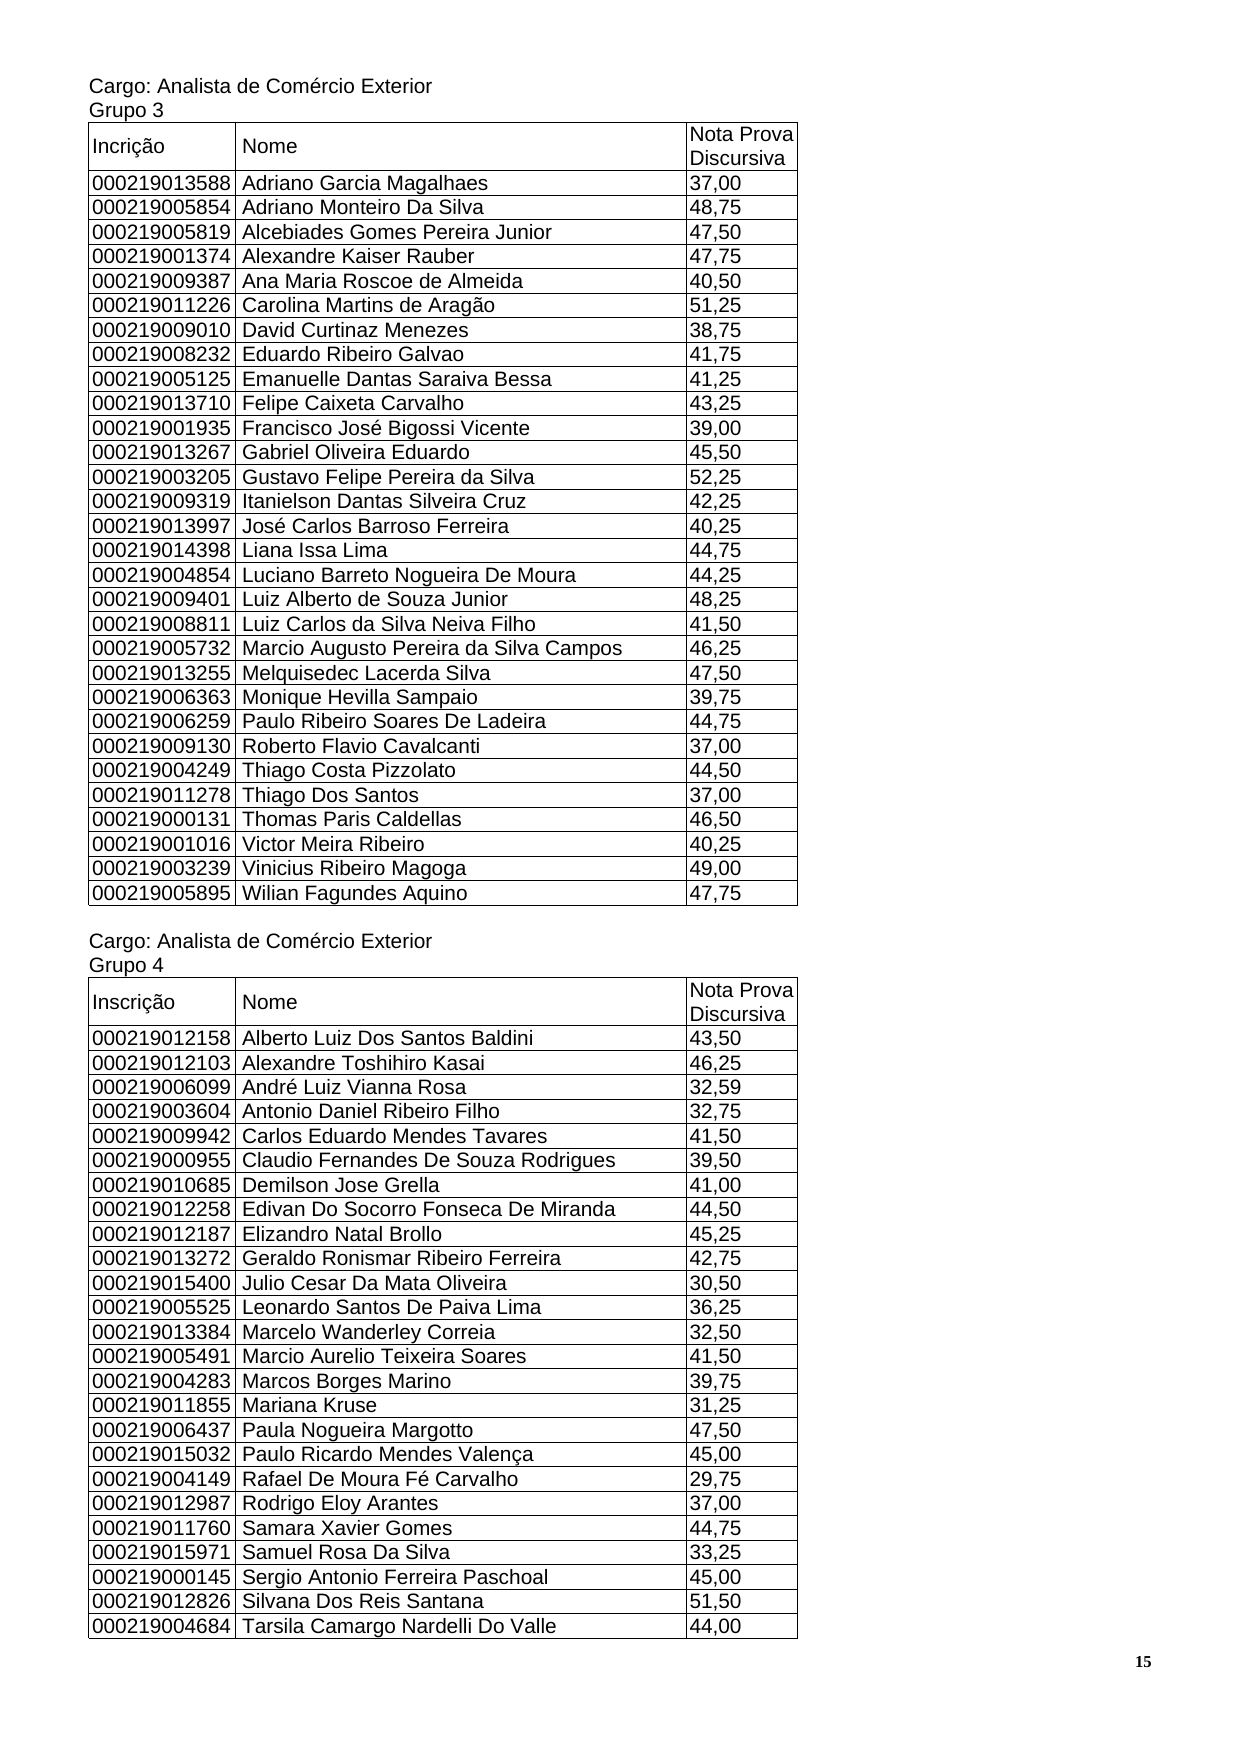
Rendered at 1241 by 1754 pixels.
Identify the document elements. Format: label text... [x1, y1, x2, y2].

table_cell 000219010685 [89, 1173, 235, 1197]
table_cell 46,50 [687, 808, 797, 831]
table_cell Vinicius Ribeiro Magoga [236, 857, 686, 880]
table_cell Alexandre Kaiser Rauber [236, 245, 686, 268]
table_cell Claudio Fernandes De Souza Rodrigues [236, 1149, 686, 1172]
table_cell 000219013710 [89, 392, 235, 415]
table_cell 000219005819 [89, 220, 235, 244]
table_cell 000219013267 [89, 441, 235, 464]
table_cell Rafael De Moura Fé Carvalho [236, 1467, 686, 1491]
table_cell 000219006259 [89, 710, 235, 733]
table_cell Marcio Augusto Pereira da Silva Campos [236, 636, 686, 660]
table_cell 42,75 [687, 1247, 797, 1270]
table_cell 000219012187 [89, 1222, 235, 1246]
table_cell 37,00 [687, 171, 797, 195]
text Grupo 4 [89, 953, 1151, 977]
table_cell 000219013384 [89, 1320, 235, 1344]
table_cell 41,00 [687, 1173, 797, 1197]
table_cell 000219009401 [89, 588, 235, 611]
table_cell 000219004249 [89, 759, 235, 782]
table_cell 41,75 [687, 343, 797, 366]
table_cell 000219015400 [89, 1271, 235, 1295]
table_cell 000219013272 [89, 1247, 235, 1270]
table_cell Marcelo Wanderley Correia [236, 1320, 686, 1344]
table_cell Mariana Kruse [236, 1394, 686, 1417]
table_cell 32,50 [687, 1320, 797, 1344]
table_cell 000219012987 [89, 1492, 235, 1515]
table_cell Adriano Monteiro Da Silva [236, 196, 686, 219]
table_cell Thiago Costa Pizzolato [236, 759, 686, 782]
table_cell Gustavo Felipe Pereira da Silva [236, 465, 686, 488]
table_cell 45,50 [687, 441, 797, 464]
table_cell Paulo Ribeiro Soares De Ladeira [236, 710, 686, 733]
table_cell 000219009387 [89, 269, 235, 293]
table_cell Wilian Fagundes Aquino [236, 881, 686, 904]
table_cell 29,75 [687, 1467, 797, 1491]
text Cargo: Analista de Comércio Exterior [89, 929, 1151, 953]
table_cell 000219006437 [89, 1418, 235, 1442]
table_cell Emanuelle Dantas Saraiva Bessa [236, 367, 686, 391]
table_cell Paula Nogueira Margotto [236, 1418, 686, 1442]
table_cell André Luiz Vianna Rosa [236, 1075, 686, 1099]
table_cell 44,75 [687, 1516, 797, 1539]
table_header Nota Prova Discursiva [687, 978, 797, 1025]
table_cell Silvana Dos Reis Santana [236, 1590, 686, 1613]
table_cell 000219003239 [89, 857, 235, 880]
table_cell Leonardo Santos De Paiva Lima [236, 1296, 686, 1319]
table_cell 000219000131 [89, 808, 235, 831]
table_cell 000219011226 [89, 294, 235, 317]
table_cell 40,25 [687, 832, 797, 856]
table_cell 39,75 [687, 685, 797, 709]
table_cell 45,00 [687, 1565, 797, 1588]
table_cell 000219005732 [89, 636, 235, 660]
table_cell 44,50 [687, 1198, 797, 1221]
table_header Incrição [89, 123, 235, 170]
table_cell 000219004283 [89, 1369, 235, 1393]
table_cell 30,50 [687, 1271, 797, 1295]
table_header Nome [236, 123, 686, 170]
table_cell 000219004684 [89, 1614, 235, 1637]
table_cell 41,25 [687, 367, 797, 391]
table_cell 37,00 [687, 734, 797, 758]
table_cell Rodrigo Eloy Arantes [236, 1492, 686, 1515]
table_cell Thiago Dos Santos [236, 783, 686, 807]
table_cell Edivan Do Socorro Fonseca De Miranda [236, 1198, 686, 1221]
table_cell 000219015971 [89, 1541, 235, 1564]
table_cell 000219009319 [89, 490, 235, 513]
table_cell 44,50 [687, 759, 797, 782]
table_cell 45,00 [687, 1443, 797, 1466]
table_cell 41,50 [687, 612, 797, 635]
table_cell 000219011855 [89, 1394, 235, 1417]
table_cell 44,75 [687, 710, 797, 733]
table_cell 000219012158 [89, 1026, 235, 1050]
table_cell Carlos Eduardo Mendes Tavares [236, 1124, 686, 1148]
table_cell Monique Hevilla Sampaio [236, 685, 686, 709]
table_cell 000219012103 [89, 1051, 235, 1074]
table_cell 47,50 [687, 220, 797, 244]
text Cargo: Analista de Comércio Exterior [89, 74, 1151, 98]
table_cell 41,50 [687, 1345, 797, 1368]
table_cell 38,75 [687, 318, 797, 342]
table_cell Itanielson Dantas Silveira Cruz [236, 490, 686, 513]
table_cell 48,25 [687, 588, 797, 611]
table_cell 000219003205 [89, 465, 235, 488]
table_cell 47,50 [687, 661, 797, 684]
table_cell 33,25 [687, 1541, 797, 1564]
table_cell 000219005525 [89, 1296, 235, 1319]
table_cell Roberto Flavio Cavalcanti [236, 734, 686, 758]
table_cell 32,75 [687, 1100, 797, 1123]
table_cell Sergio Antonio Ferreira Paschoal [236, 1565, 686, 1588]
table_cell 43,50 [687, 1026, 797, 1050]
table_cell Liana Issa Lima [236, 539, 686, 562]
table_cell Francisco José Bigossi Vicente [236, 416, 686, 439]
table_cell Antonio Daniel Ribeiro Filho [236, 1100, 686, 1123]
table_cell 49,00 [687, 857, 797, 880]
table_cell Adriano Garcia Magalhaes [236, 171, 686, 195]
table_cell 000219013997 [89, 514, 235, 537]
table_cell 000219005491 [89, 1345, 235, 1368]
table_cell 31,25 [687, 1394, 797, 1417]
table_cell Alexandre Toshihiro Kasai [236, 1051, 686, 1074]
table_cell 000219000955 [89, 1149, 235, 1172]
table_cell 000219009942 [89, 1124, 235, 1148]
table_cell Luiz Alberto de Souza Junior [236, 588, 686, 611]
table_cell 40,50 [687, 269, 797, 293]
table_cell 000219001935 [89, 416, 235, 439]
table_cell Geraldo Ronismar Ribeiro Ferreira [236, 1247, 686, 1270]
table_cell 40,25 [687, 514, 797, 537]
table_cell 44,25 [687, 563, 797, 586]
table_header Nota Prova Discursiva [687, 123, 797, 170]
table_cell Marcio Aurelio Teixeira Soares [236, 1345, 686, 1368]
table_header Nome [236, 978, 686, 1025]
table_cell Samuel Rosa Da Silva [236, 1541, 686, 1564]
table_cell 51,50 [687, 1590, 797, 1613]
table_header Inscrição [89, 978, 235, 1025]
table_cell 32,59 [687, 1075, 797, 1099]
table_cell David Curtinaz Menezes [236, 318, 686, 342]
table_cell 000219005895 [89, 881, 235, 904]
table_cell Carolina Martins de Aragão [236, 294, 686, 317]
table_cell Elizandro Natal Brollo [236, 1222, 686, 1246]
table_cell 44,00 [687, 1614, 797, 1637]
table_cell 000219004149 [89, 1467, 235, 1491]
table_cell 000219011760 [89, 1516, 235, 1539]
table_cell Julio Cesar Da Mata Oliveira [236, 1271, 686, 1295]
table_cell Luiz Carlos da Silva Neiva Filho [236, 612, 686, 635]
table_cell 39,00 [687, 416, 797, 439]
table_cell Alberto Luiz Dos Santos Baldini [236, 1026, 686, 1050]
table_cell 000219013588 [89, 171, 235, 195]
table_cell Gabriel Oliveira Eduardo [236, 441, 686, 464]
table_cell Demilson Jose Grella [236, 1173, 686, 1197]
table_cell 46,25 [687, 1051, 797, 1074]
table_cell 000219011278 [89, 783, 235, 807]
table_cell Victor Meira Ribeiro [236, 832, 686, 856]
table_cell 000219006363 [89, 685, 235, 709]
table_cell 47,50 [687, 1418, 797, 1442]
table_cell Paulo Ricardo Mendes Valença [236, 1443, 686, 1466]
table_cell 47,75 [687, 881, 797, 904]
table_cell Marcos Borges Marino [236, 1369, 686, 1393]
table_cell 000219013255 [89, 661, 235, 684]
table_cell 000219008811 [89, 612, 235, 635]
table_cell 000219009130 [89, 734, 235, 758]
table_cell Tarsila Camargo Nardelli Do Valle [236, 1614, 686, 1637]
table_cell 48,75 [687, 196, 797, 219]
table_cell Luciano Barreto Nogueira De Moura [236, 563, 686, 586]
table_cell Samara Xavier Gomes [236, 1516, 686, 1539]
table_cell 45,25 [687, 1222, 797, 1246]
table_cell Melquisedec Lacerda Silva [236, 661, 686, 684]
table_cell 44,75 [687, 539, 797, 562]
table_cell José Carlos Barroso Ferreira [236, 514, 686, 537]
table_cell 000219005854 [89, 196, 235, 219]
table_cell 52,25 [687, 465, 797, 488]
table_cell 47,75 [687, 245, 797, 268]
table_cell 000219015032 [89, 1443, 235, 1466]
table_cell 000219014398 [89, 539, 235, 562]
table_cell 36,25 [687, 1296, 797, 1319]
table_cell 39,75 [687, 1369, 797, 1393]
table_cell 000219006099 [89, 1075, 235, 1099]
table_cell 39,50 [687, 1149, 797, 1172]
table_cell Felipe Caixeta Carvalho [236, 392, 686, 415]
table_cell 000219003604 [89, 1100, 235, 1123]
table_cell 000219008232 [89, 343, 235, 366]
table_cell 37,00 [687, 783, 797, 807]
table_cell Ana Maria Roscoe de Almeida [236, 269, 686, 293]
table_cell 46,25 [687, 636, 797, 660]
table_cell Eduardo Ribeiro Galvao [236, 343, 686, 366]
table_cell 43,25 [687, 392, 797, 415]
table_cell 41,50 [687, 1124, 797, 1148]
table_cell 51,25 [687, 294, 797, 317]
table_cell Alcebiades Gomes Pereira Junior [236, 220, 686, 244]
table_cell 000219012826 [89, 1590, 235, 1613]
table_cell 000219009010 [89, 318, 235, 342]
text Grupo 3 [89, 98, 1151, 122]
table_cell 000219000145 [89, 1565, 235, 1588]
table_cell Thomas Paris Caldellas [236, 808, 686, 831]
table_cell 000219001374 [89, 245, 235, 268]
table_cell 000219001016 [89, 832, 235, 856]
table_cell 37,00 [687, 1492, 797, 1515]
table_cell 000219004854 [89, 563, 235, 586]
table_cell 42,25 [687, 490, 797, 513]
table_cell 000219005125 [89, 367, 235, 391]
table_cell 000219012258 [89, 1198, 235, 1221]
